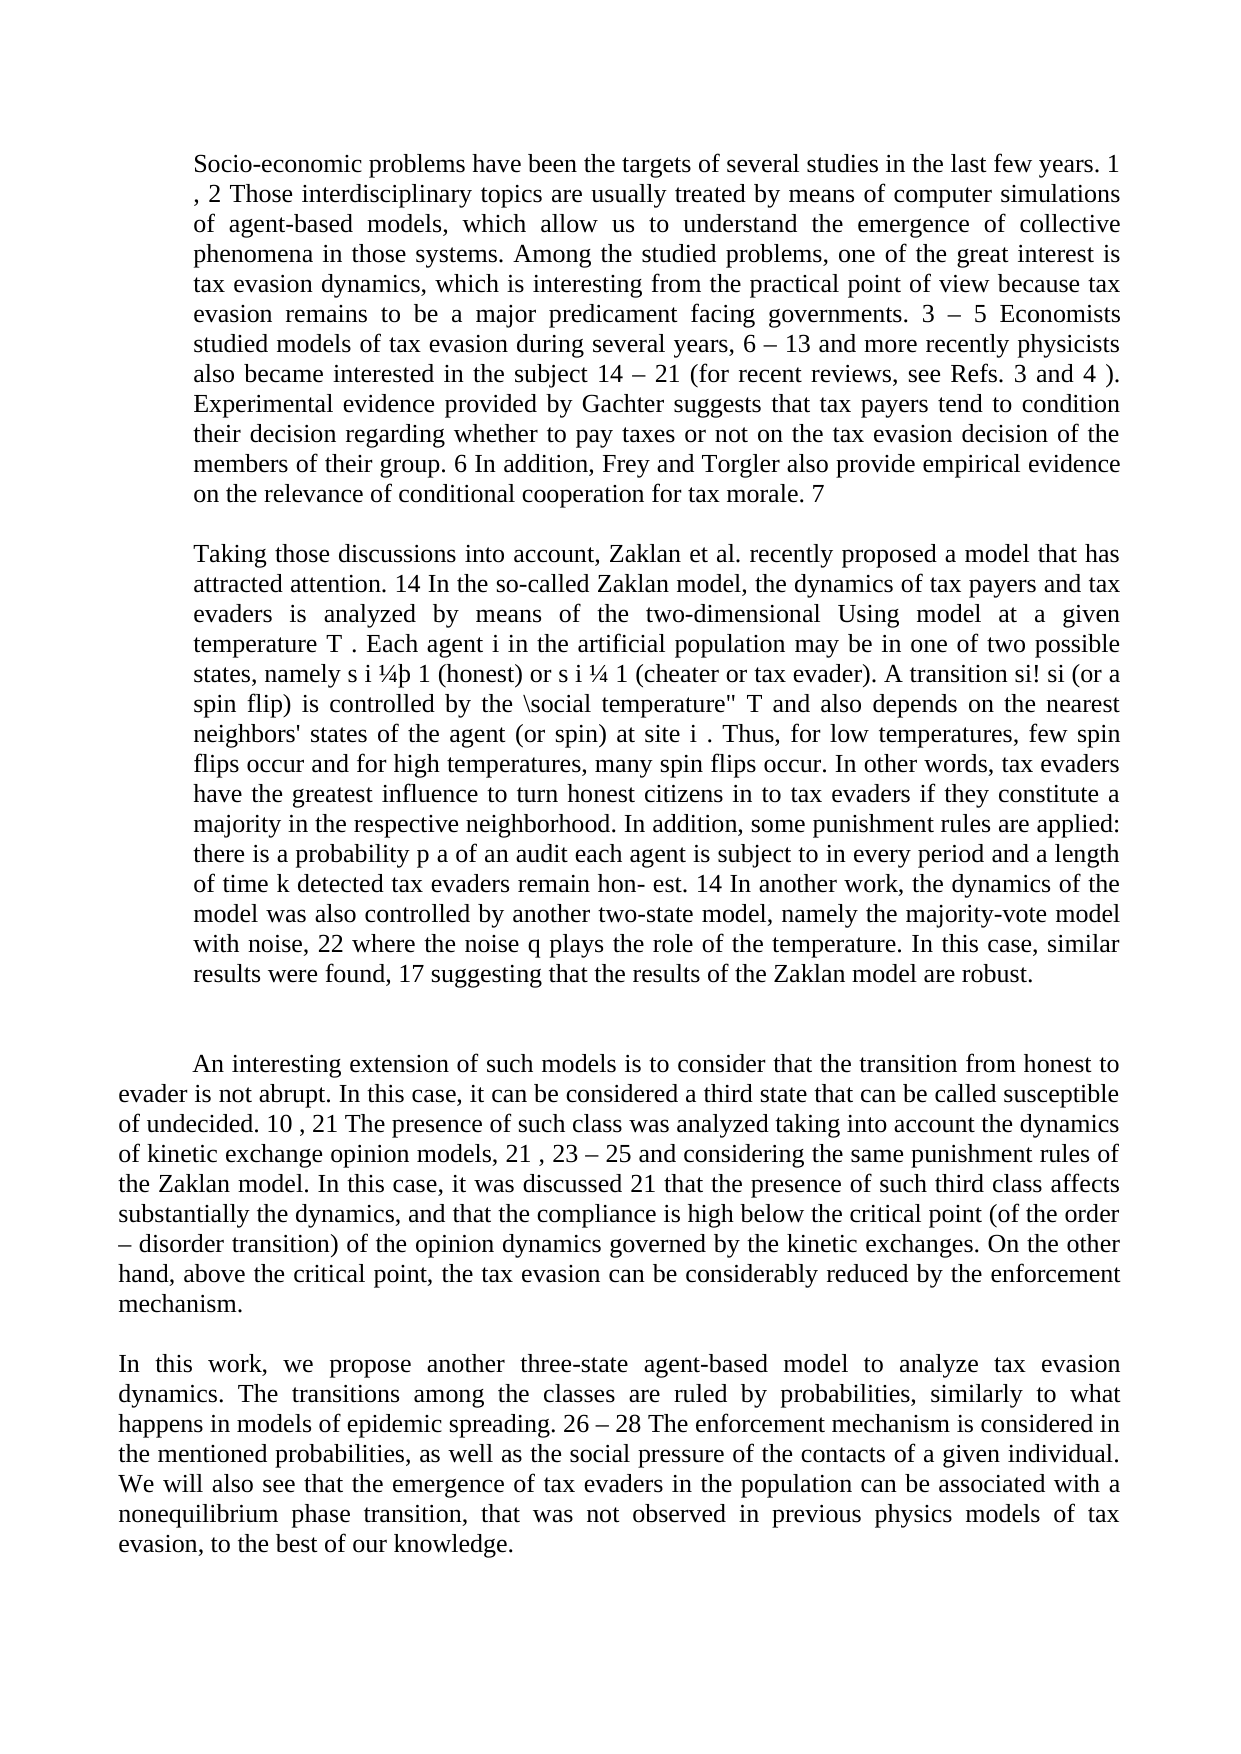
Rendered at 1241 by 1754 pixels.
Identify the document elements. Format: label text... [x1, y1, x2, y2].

text An interesting extension of such models is to consider that the transition from honest to evader is not abrupt. In this case, it can be considered a third state that can be called susceptible of undecided. 10 , 21 The presence of such class was analyzed taking into account the dynamics of kinetic exchange opinion models, 21 , 23 – 25 and considering the same punishment rules of the Zaklan model. In this case, it was discussed 21 that the presence of such third class affects substantially the dynamics, and that the compliance is high below the critical point (of the order – disorder transition) of the opinion dynamics governed by the kinetic exchanges. On the other hand, above the critical point, the tax evasion can be considerably reduced by the enforcement mechanism. [118, 1048, 1122, 1318]
list Taking those discussions into account, Zaklan et al. recently proposed a model that has attracted attention. 14 In the so-called Zaklan model, the dynamics of tax payers and tax evaders is analyzed by means of the two-dimensional Using model at a given temperature T . Each agent i in the artificial population may be in one of two possible states, namely s i ¼þ 1 (honest) or s i ¼ 1 (cheater or tax evader). A transition si! si (or a spin flip) is controlled by the \social temperature" T and also depends on the nearest neighbors' states of the agent (or spin) at site i . Thus, for low temperatures, few spin flips occur and for high temperatures, many spin flips occur. In other words, tax evaders have the greatest influence to turn honest citizens in to tax evaders if they constitute a majority in the respective neighborhood. In addition, some punishment rules are applied: there is a probability p a of an audit each agent is subject to in every period and a length of time k detected tax evaders remain hon- est. 14 In another work, the dynamics of the model was also controlled by another two-state model, namely the majority-vote model with noise, 22 where the noise q plays the role of the temperature. In this case, similar results were found, 17 suggesting that the results of the Zaklan model are robust. [193, 538, 1122, 988]
text In this work, we propose another three-state agent-based model to analyze tax evasion dynamics. The transitions among the classes are ruled by probabilities, similarly to what happens in models of epidemic spreading. 26 – 28 The enforcement mechanism is considered in the mentioned probabilities, as well as the social pressure of the contacts of a given individual. We will also see that the emergence of tax evaders in the population can be associated with a nonequilibrium phase transition, that was not observed in previous physics models of tax evasion, to the best of our knowledge. [118, 1348, 1122, 1558]
list Socio-economic problems have been the targets of several studies in the last few years. 1 , 2 Those interdisciplinary topics are usually treated by means of computer simulations of agent-based models, which allow us to understand the emergence of collective phenomena in those systems. Among the studied problems, one of the great interest is tax evasion dynamics, which is interesting from the practical point of view because tax evasion remains to be a major predicament facing governments. 3 – 5 Economists studied models of tax evasion during several years, 6 – 13 and more recently physicists also became interested in the subject 14 – 21 (for recent reviews, see Refs. 3 and 4 ). Experimental evidence provided by Gachter suggests that tax payers tend to condition their decision regarding whether to pay taxes or not on the tax evasion decision of the members of their group. 6 In addition, Frey and Torgler also provide empirical evidence on the relevance of conditional cooperation for tax morale. 7 [193, 148, 1122, 508]
